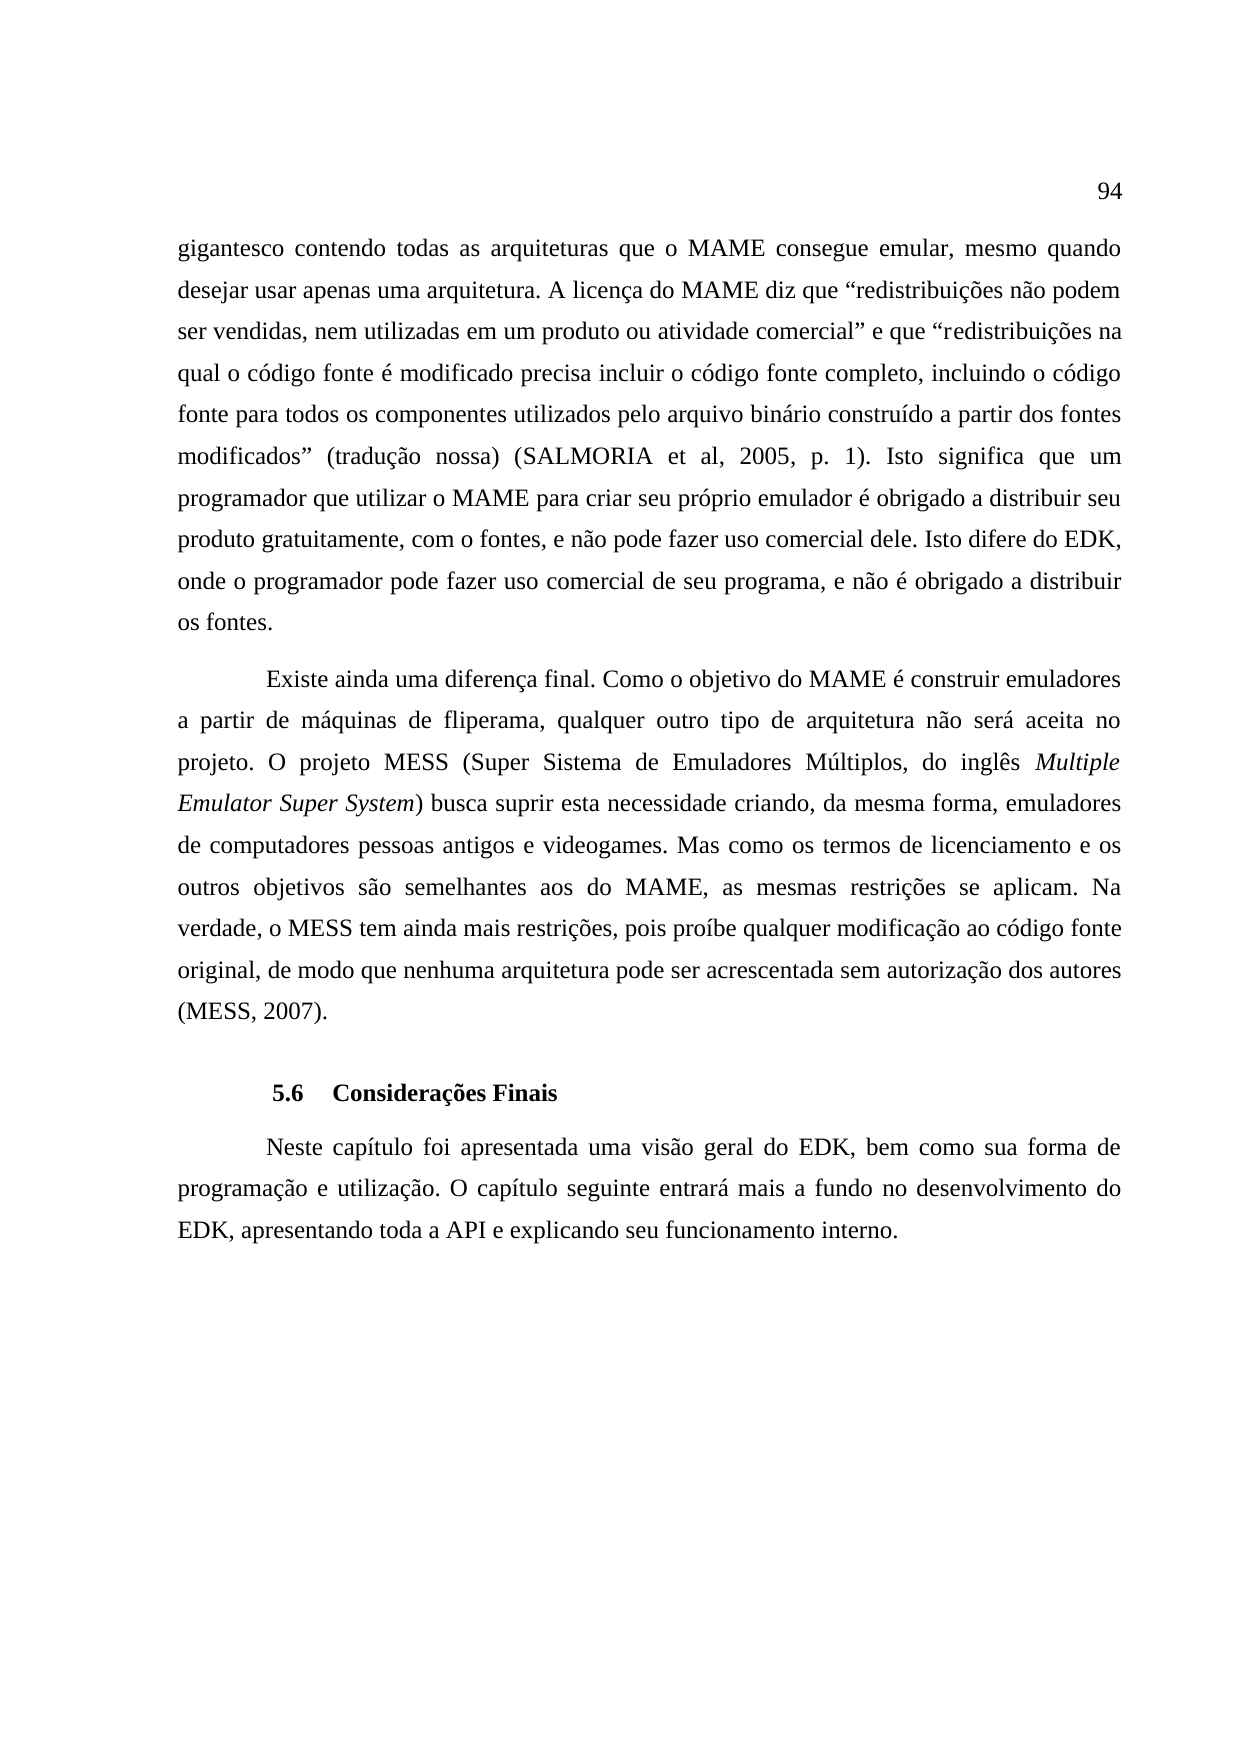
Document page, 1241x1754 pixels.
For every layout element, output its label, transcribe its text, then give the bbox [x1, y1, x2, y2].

text Neste capítulo foi apresentada uma visão geral do EDK, bem como sua forma de programação e utilização. O capítulo seguinte entrará mais a fundo no desenvolvimento do EDK, apresentando toda a API e explicando seu funcionamento interno. [177, 1133, 1122, 1243]
subtitle Considerações Finais [177, 1079, 1122, 1106]
text Existe ainda uma diferença final. Como o objetivo do MAME é construir emuladores a partir de máquinas de fliperama, qualquer outro tipo de arquitetura não será aceita no projeto. O projeto MESS (Super Sistema de Emuladores Múltiplos, do inglês Multiple Emulator Super System) busca suprir esta necessidade criando, da mesma forma, emuladores de computadores pessoas antigos e videogames. Mas como os termos de licenciamento e os outros objetivos são semelhantes aos do MAME, as mesmas restrições se aplicam. Na verdade, o MESS tem ainda mais restrições, pois proíbe qualquer modificação ao código fonte original, de modo que nenhuma arquitetura pode ser acrescentada sem autorização dos autores (MESS, 2007). [177, 665, 1122, 1025]
text gigantesco contendo todas as arquiteturas que o MAME consegue emular, mesmo quando desejar usar apenas uma arquitetura. A licença do MAME diz que “redistribuições não podem ser vendidas, nem utilizadas em um produto ou atividade comercial” e que “redistribuições na qual o código fonte é modificado precisa incluir o código fonte completo, incluindo o código fonte para todos os componentes utilizados pelo arquivo binário construído a partir dos fontes modificados” (tradução nossa) (SALMORIA et al, 2005, p. 1). Isto significa que um programador que utilizar o MAME para criar seu próprio emulador é obrigado a distribuir seu produto gratuitamente, com o fontes, e não pode fazer uso comercial dele. Isto difere do EDK, onde o programador pode fazer uso comercial de seu programa, e não é obrigado a distribuir os fontes. [177, 234, 1122, 636]
